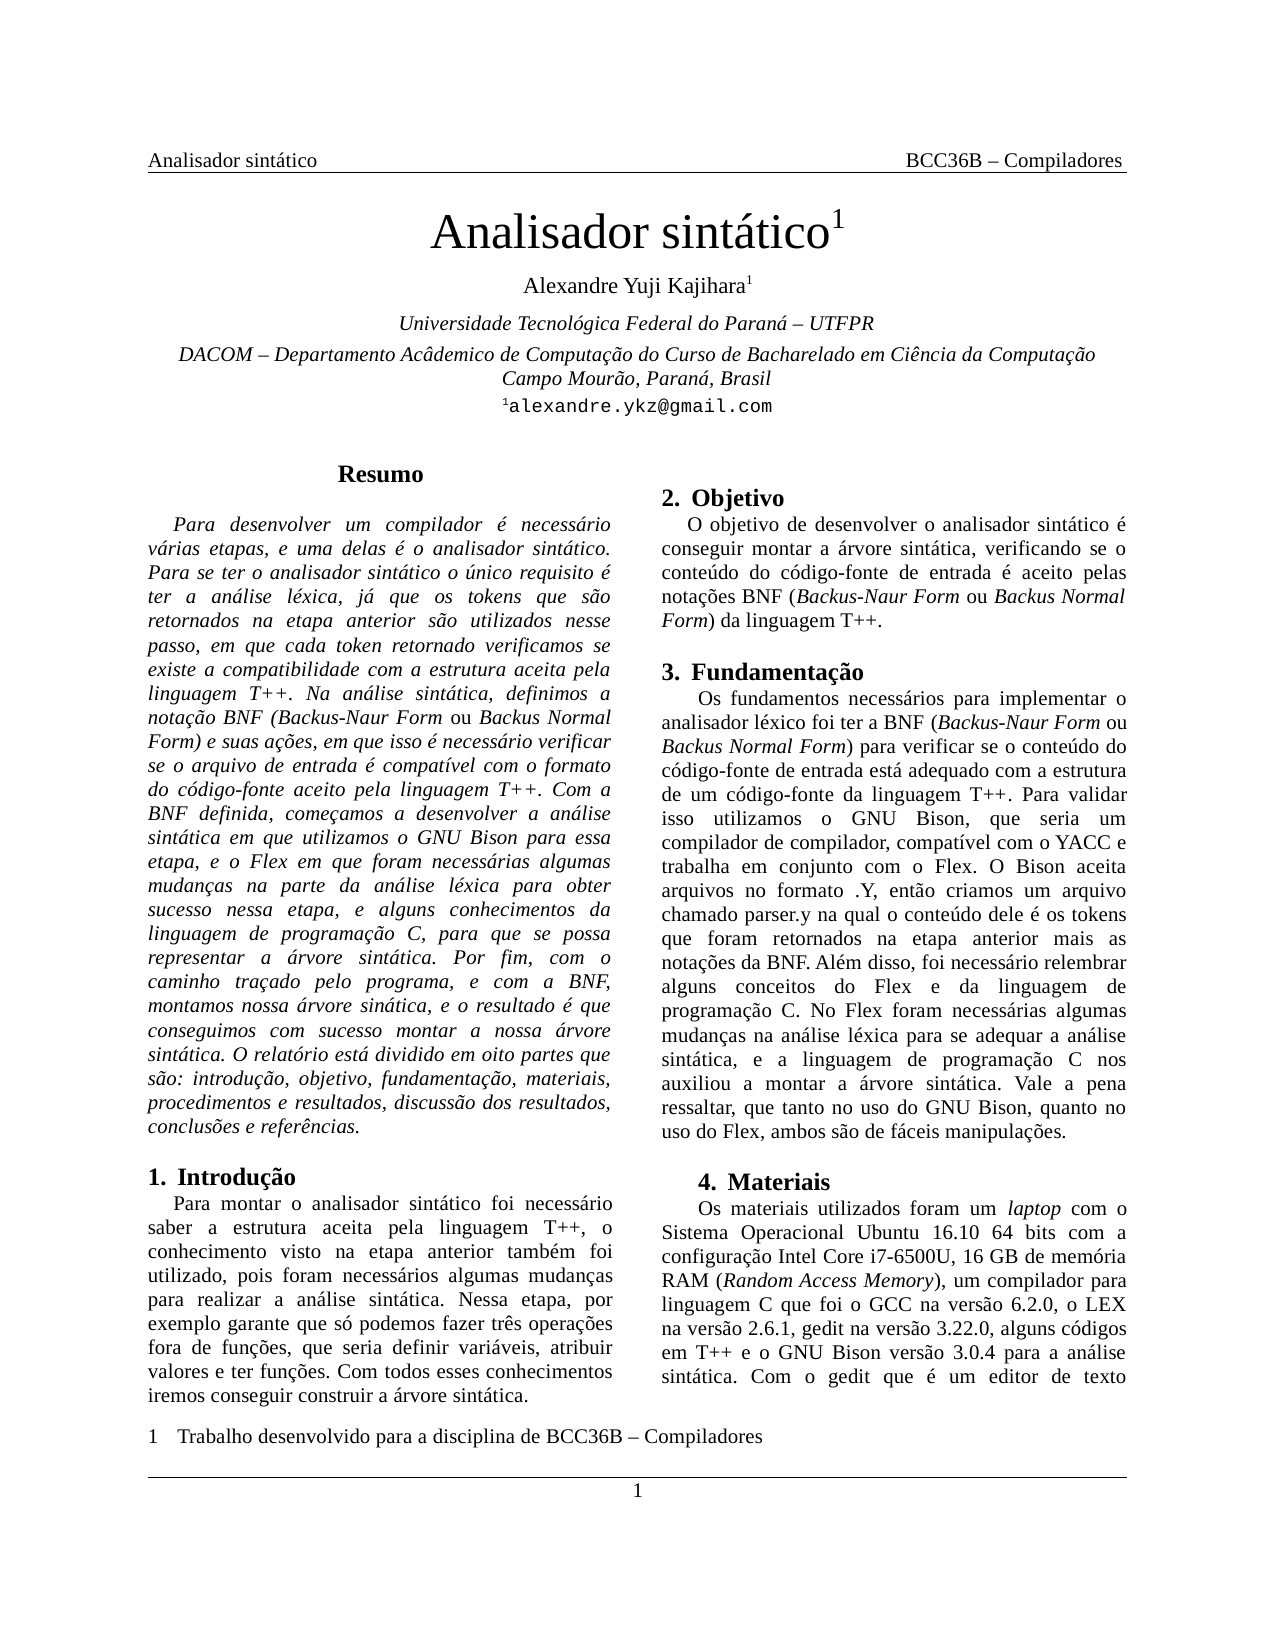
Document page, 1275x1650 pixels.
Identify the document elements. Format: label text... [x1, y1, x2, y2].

text 1alexandre.ykz@gmail.com [148, 396, 1127, 417]
text Para desenvolver um compilador é necessário várias etapas, e uma delas é o analisador sintático. Para se ter o analisador sintático o único requisito é ter a análise léxica, já que os tokens que são retornados na etapa anterior são utilizados nesse passo, em que cada token retornado verificamos se existe a compatibilidade com a estrutura aceita pela linguagem T++. Na análise sintática, definimos a notação BNF (Backus-Naur Form ou Backus Normal Form) e suas ações, em que isso é necessário verificar se o arquivo de entrada é compatível com o formato do código-fonte aceito pela linguagem T++. Com a BNF definida, começamos a desenvolver a análise sintática em que utilizamos o GNU Bison para essa etapa, e o Flex em que foram necessárias algumas mudanças na parte da análise léxica para obter sucesso nessa etapa, e alguns conhecimentos da linguagem de programação C, para que se possa representar a árvore sintática. Por fim, com o caminho traçado pelo programa, e com a BNF, montamos nossa árvore sinática, e o resultado é que conseguimos com sucesso montar a nossa árvore sintática. O relatório está dividido em oito partes que são: introdução, objetivo, fundamentação, materiais, procedimentos e resultados, discussão dos resultados, conclusões e referências. [148, 512, 613, 1138]
text Universidade Tecnológica Federal do Paraná – UTFPR [148, 311, 1127, 335]
subtitle Objetivo [661, 483, 1127, 512]
text Trabalho desenvolvido para a disciplina de BCC36B – Compiladores [148, 1424, 1127, 1448]
text Alexandre Yuji Kajihara1 [148, 272, 1127, 299]
title Resumo [148, 459, 613, 488]
subtitle Introdução [148, 1162, 613, 1191]
text Os materiais utilizados foram um laptop com o Sistema Operacional Ubuntu 16.10 64 bits com a configuração Intel Core i7-6500U, 16 GB de memória RAM (Random Access Memory), um compilador para linguagem C que foi o GCC na versão 6.2.0, o LEX na versão 2.6.1, gedit na versão 3.22.0, alguns códigos em T++ e o GNU Bison versão 3.0.4 para a análise sintática. Com o gedit que é um editor de texto [661, 1196, 1127, 1388]
subtitle Fundamentação [661, 656, 1127, 686]
text DACOM – Departamento Acâdemico de Computação do Curso de Bacharelado em Ciência da Computação Campo Mourão, Paraná, Brasil [148, 342, 1127, 390]
subtitle Materiais [661, 1167, 1127, 1196]
title Analisador sintático [148, 202, 1127, 260]
text O objetivo de desenvolver o analisador sintático é conseguir montar a árvore sintática, verificando se o conteúdo do código-fonte de entrada é aceito pelas notações BNF (Backus-Naur Form ou Backus Normal Form) da linguagem T++. [661, 512, 1127, 632]
text Para montar o analisador sintático foi necessário saber a estrutura aceita pela linguagem T++, o conhecimento visto na etapa anterior também foi utilizado, pois foram necessários algumas mudanças para realizar a análise sintática. Nessa etapa, por exemplo garante que só podemos fazer três operações fora de funções, que seria definir variáveis, atribuir valores e ter funções. Com todos esses conhecimentos iremos conseguir construir a árvore sintática. [148, 1191, 613, 1407]
text Os fundamentos necessários para implementar o analisador léxico foi ter a BNF (Backus-Naur Form ou Backus Normal Form) para verificar se o conteúdo do código-fonte de entrada está adequado com a estrutura de um código-fonte da linguagem T++. Para validar isso utilizamos o GNU Bison, que seria um compilador de compilador, compatível com o YACC e trabalha em conjunto com o Flex. O Bison aceita arquivos no formato .Y, então criamos um arquivo chamado parser.y na qual o conteúdo dele é os tokens que foram retornados na etapa anterior mais as notações da BNF. Além disso, foi necessário relembrar alguns conceitos do Flex e da linguagem de programação C. No Flex foram necessárias algumas mudanças na análise léxica para se adequar a análise sintática, e a linguagem de programação C nos auxiliou a montar a árvore sintática. Vale a pena ressaltar, que tanto no uso do GNU Bison, quanto no uso do Flex, ambos são de fáceis manipulações. [661, 686, 1127, 1143]
